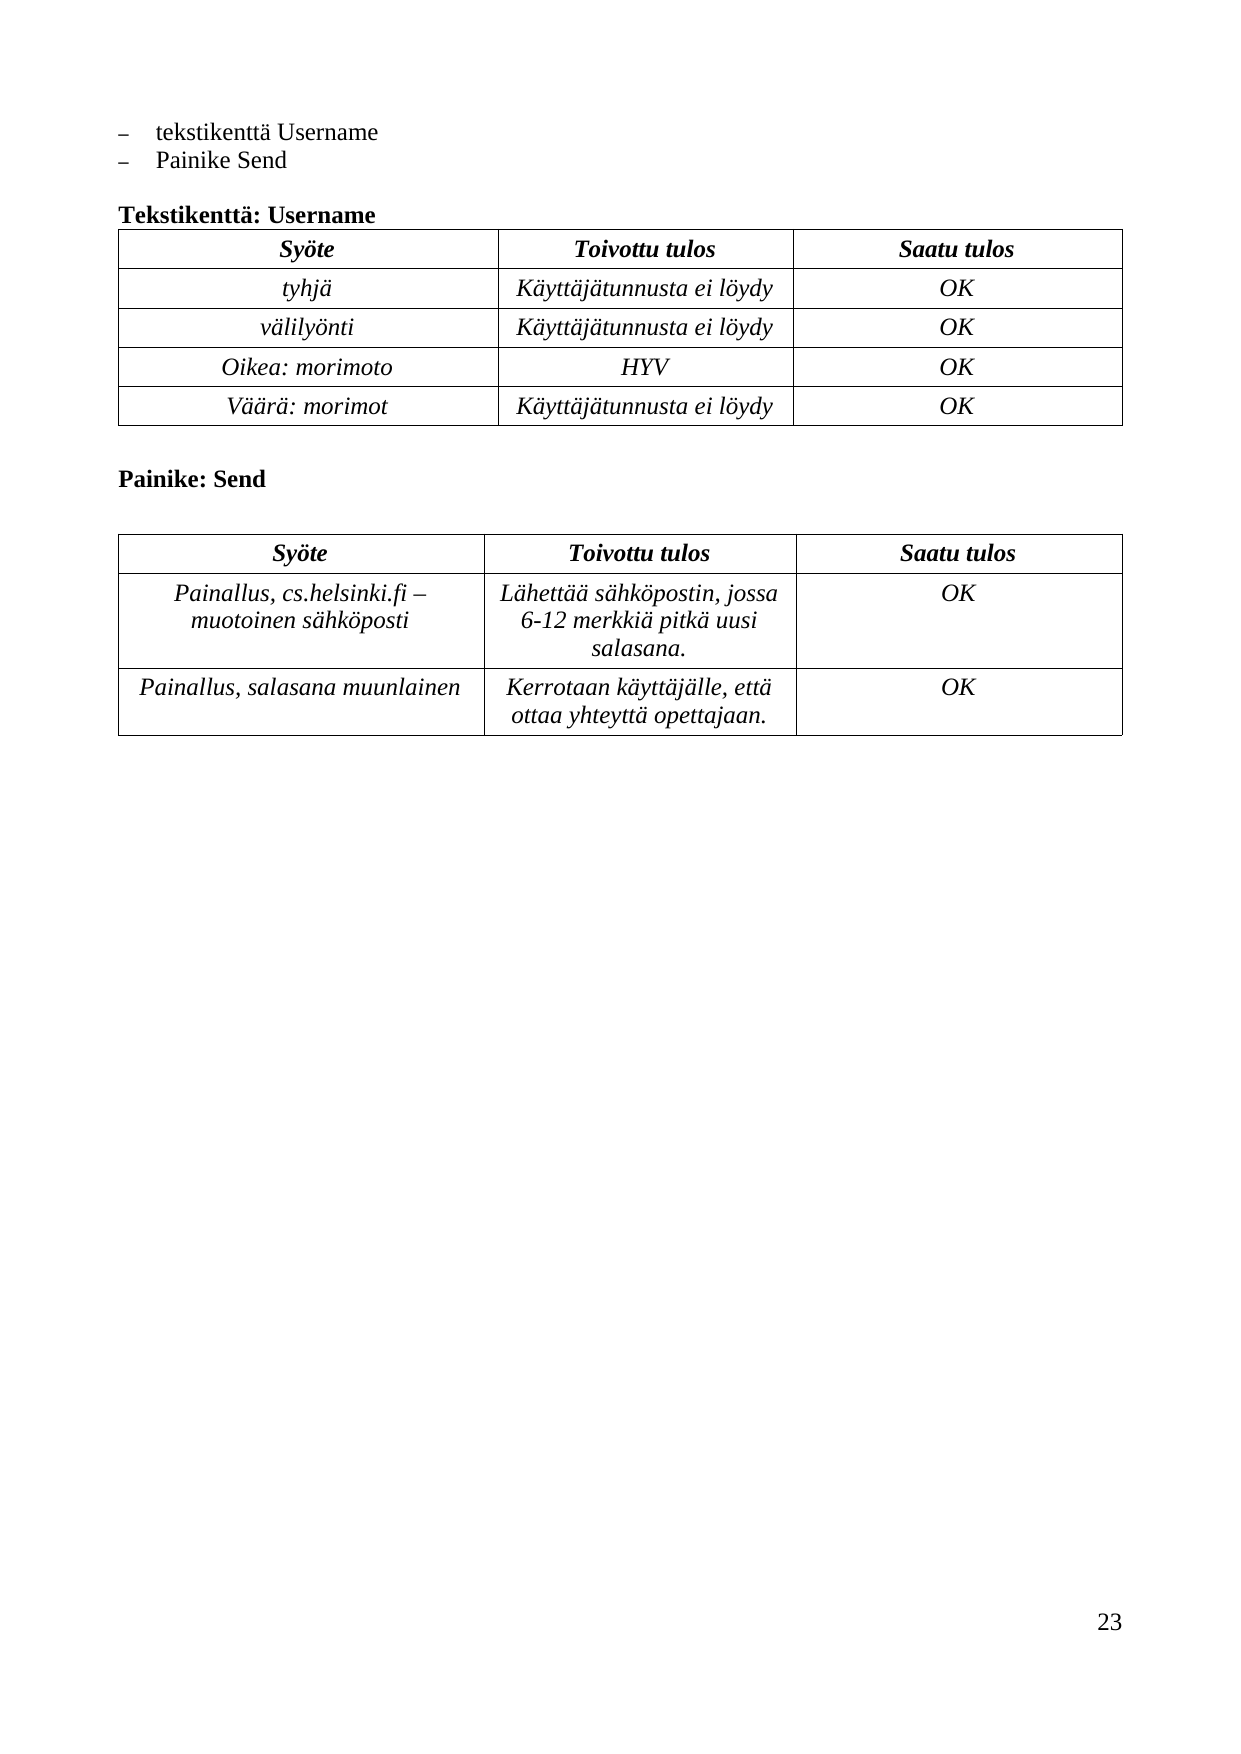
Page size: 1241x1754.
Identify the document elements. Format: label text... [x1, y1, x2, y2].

table_cell Lähettää sähköpostin, jossa 6-12 merkkiä pitkä uusi salasana. [485, 574, 796, 667]
table_cell Painallus, cs.helsinki.fi – muotoinen sähköposti [119, 574, 484, 667]
table_cell Käyttäjätunnusta ei löydy [499, 387, 793, 425]
table_cell tyhjä [119, 269, 498, 307]
table_header Toivottu tulos [485, 535, 796, 573]
table_cell OK [797, 574, 1122, 667]
table_header Toivottu tulos [499, 230, 793, 268]
table_cell OK [794, 309, 1122, 347]
table_cell Oikea: morimoto [119, 348, 498, 386]
text Painike: Send [118, 466, 1122, 521]
table_header Saatu tulos [794, 230, 1122, 268]
list Painike Send [118, 146, 1122, 173]
table_cell OK [794, 387, 1122, 425]
table_header Saatu tulos [797, 535, 1122, 573]
table_cell HYV [499, 348, 793, 386]
table_cell Väärä: morimot [119, 387, 498, 425]
table_cell Käyttäjätunnusta ei löydy [499, 269, 793, 307]
table_cell Painallus, salasana muunlainen [119, 669, 484, 734]
table_cell OK [794, 348, 1122, 386]
table_header Syöte [119, 535, 484, 573]
table_cell OK [797, 669, 1122, 734]
table_cell Kerrotaan käyttäjälle, että ottaa yhteyttä opettajaan. [485, 669, 796, 734]
list tekstikenttä Username [118, 118, 1122, 146]
table_cell Käyttäjätunnusta ei löydy [499, 309, 793, 347]
table_header Syöte [119, 230, 498, 268]
table_cell OK [794, 269, 1122, 307]
table_cell välilyönti [119, 309, 498, 347]
text Tekstikenttä: Username [118, 201, 1122, 229]
